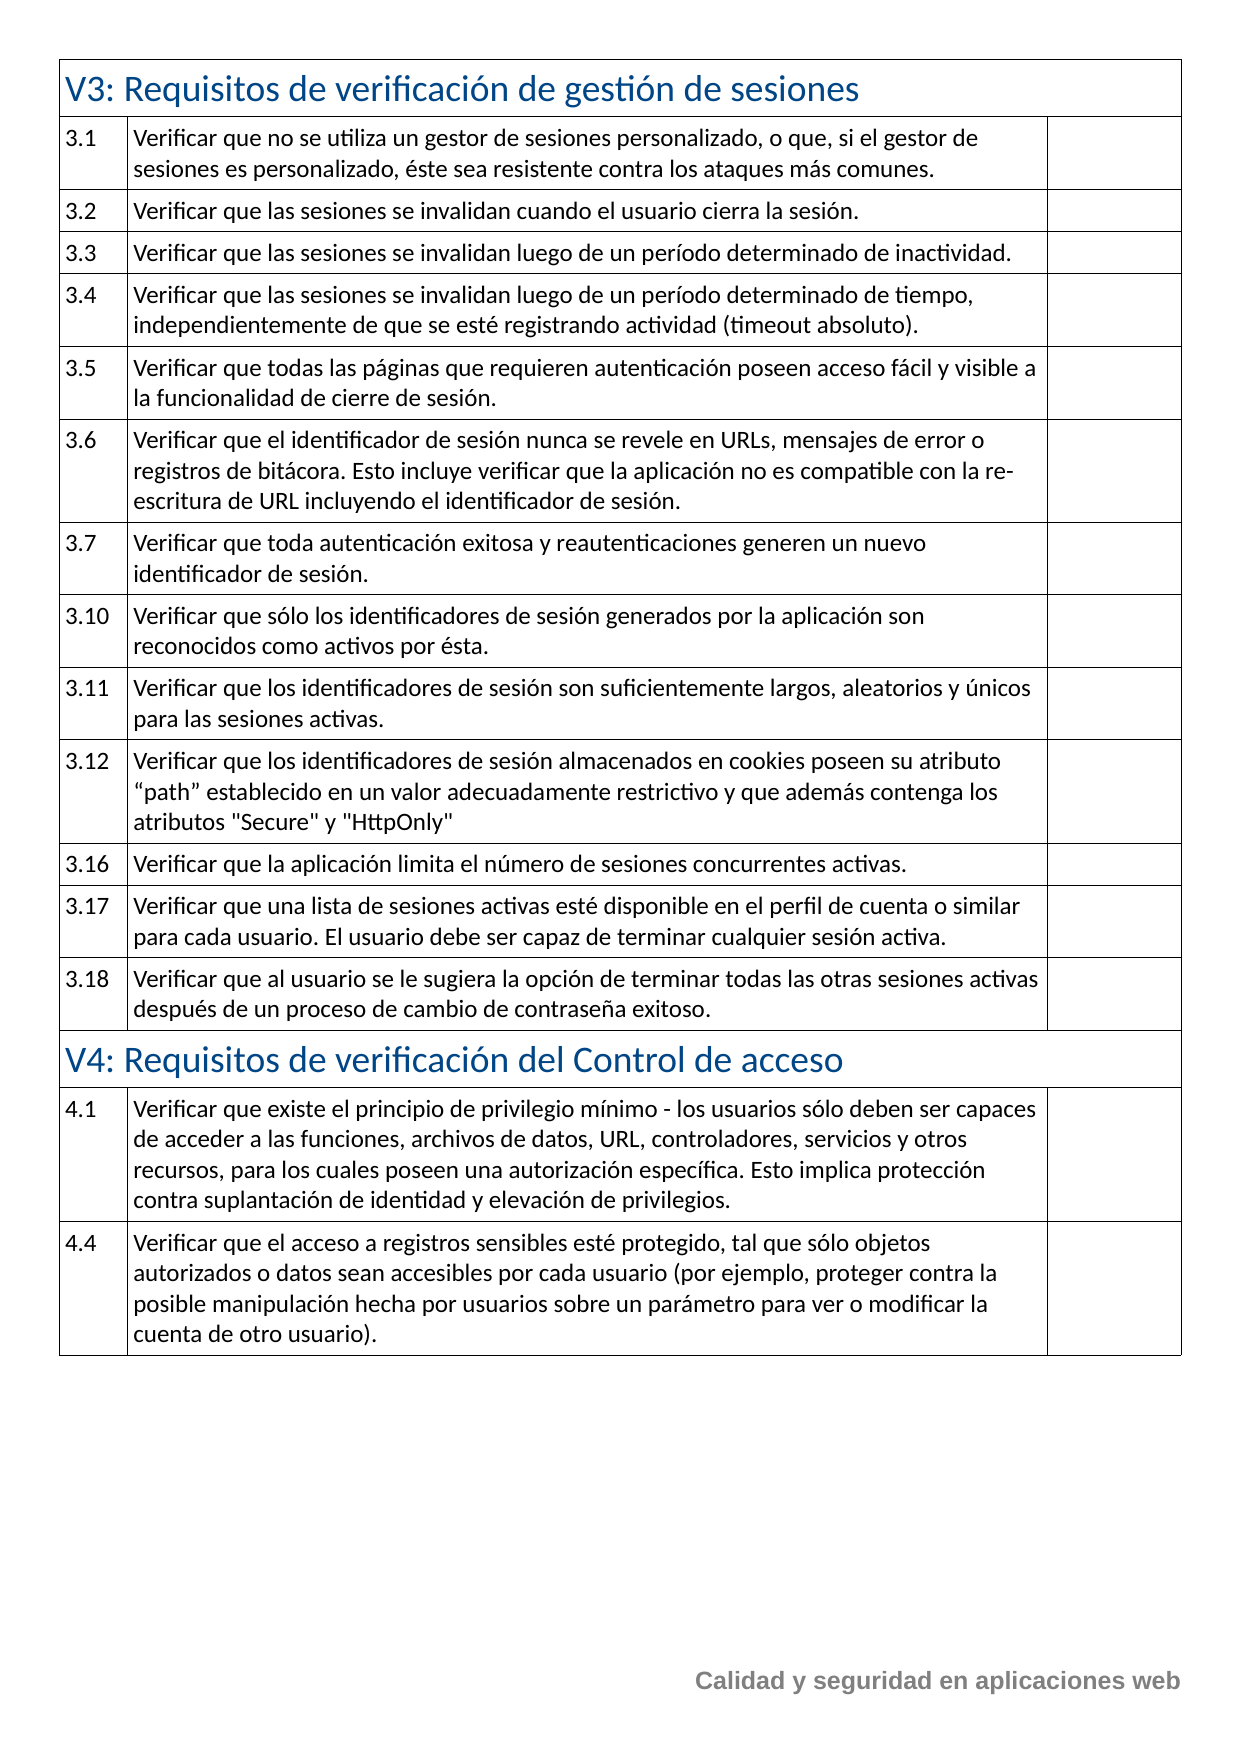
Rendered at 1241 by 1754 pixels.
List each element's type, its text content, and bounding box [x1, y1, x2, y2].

table_cell [1048, 117, 1181, 189]
table_cell [1048, 190, 1181, 231]
table_cell 4.1 [60, 1088, 127, 1221]
table_cell [1048, 958, 1181, 1030]
table_cell 3.3 [60, 232, 127, 273]
table_cell Verificar que todas las páginas que requieren autenticación poseen acceso fácil y visible a la funcionalidad de cierre de sesión. [128, 347, 1047, 418]
table_cell Verificar que no se utiliza un gestor de sesiones personalizado, o que, si el gestor de sesiones es personalizado, éste sea resistente contra los ataques más comunes. [128, 117, 1047, 189]
table_cell 3.5 [60, 347, 127, 418]
table_cell [1048, 1088, 1181, 1221]
table_cell Verificar que toda autenticación exitosa y reautenticaciones generen un nuevo identificador de sesión. [128, 523, 1047, 594]
table_cell 3.4 [60, 274, 127, 346]
table_cell Verificar que existe el principio de privilegio mínimo - los usuarios sólo deben ser capaces de acceder a las funciones, archivos de datos, URL, controladores, servicios y otros recursos, para los cuales poseen una autorización específica. Esto implica protección contra suplantación de identidad y elevación de privilegios. [128, 1088, 1047, 1221]
table_cell [1048, 1222, 1181, 1354]
table_cell 3.12 [60, 740, 127, 842]
table_cell Verificar que el identificador de sesión nunca se revele en URLs, mensajes de error o registros de bitácora. Esto incluye verificar que la aplicación no es compatible con la re-escritura de URL incluyendo el identificador de sesión. [128, 420, 1047, 522]
table_cell 3.17 [60, 886, 127, 957]
table_cell [1048, 886, 1181, 957]
table_cell [1048, 274, 1181, 346]
table_cell V3: Requisitos de verificación de gestión de sesiones [60, 60, 1181, 116]
table_cell [1048, 232, 1181, 273]
table_cell Verificar que una lista de sesiones activas esté disponible en el perfil de cuenta o similar para cada usuario. El usuario debe ser capaz de terminar cualquier sesión activa. [128, 886, 1047, 957]
table_cell V4: Requisitos de verificación del Control de acceso [60, 1031, 1181, 1087]
table_cell 3.2 [60, 190, 127, 231]
table_cell Verificar que las sesiones se invalidan cuando el usuario cierra la sesión. [128, 190, 1047, 231]
table_cell 3.1 [60, 117, 127, 189]
table_cell [1048, 347, 1181, 418]
table_cell [1048, 523, 1181, 594]
table_cell 3.18 [60, 958, 127, 1030]
table_cell [1048, 844, 1181, 884]
table_cell 3.6 [60, 420, 127, 522]
table_cell Verificar que las sesiones se invalidan luego de un período determinado de inactividad. [128, 232, 1047, 273]
table_cell Verificar que las sesiones se invalidan luego de un período determinado de tiempo, independientemente de que se esté registrando actividad (timeout absoluto). [128, 274, 1047, 346]
table_cell 3.16 [60, 844, 127, 884]
table_cell 3.10 [60, 595, 127, 667]
table_cell [1048, 740, 1181, 842]
table_cell Verificar que los identificadores de sesión almacenados en cookies poseen su atributo “path” establecido en un valor adecuadamente restrictivo y que además contenga los atributos "Secure" y "HttpOnly" [128, 740, 1047, 842]
table_cell Verificar que sólo los identificadores de sesión generados por la aplicación son reconocidos como activos por ésta. [128, 595, 1047, 667]
table_cell 3.11 [60, 668, 127, 739]
table_cell [1048, 668, 1181, 739]
table_cell Verificar que la aplicación limita el número de sesiones concurrentes activas. [128, 844, 1047, 884]
table_cell [1048, 595, 1181, 667]
table_cell 3.7 [60, 523, 127, 594]
table_cell [1048, 420, 1181, 522]
table_cell Verificar que el acceso a registros sensibles esté protegido, tal que sólo objetos autorizados o datos sean accesibles por cada usuario (por ejemplo, proteger contra la posible manipulación hecha por usuarios sobre un parámetro para ver o modificar la cuenta de otro usuario). [128, 1222, 1047, 1354]
table_cell Verificar que los identificadores de sesión son suficientemente largos, aleatorios y únicos para las sesiones activas. [128, 668, 1047, 739]
table_cell Verificar que al usuario se le sugiera la opción de terminar todas las otras sesiones activas después de un proceso de cambio de contraseña exitoso. [128, 958, 1047, 1030]
table_cell 4.4 [60, 1222, 127, 1354]
